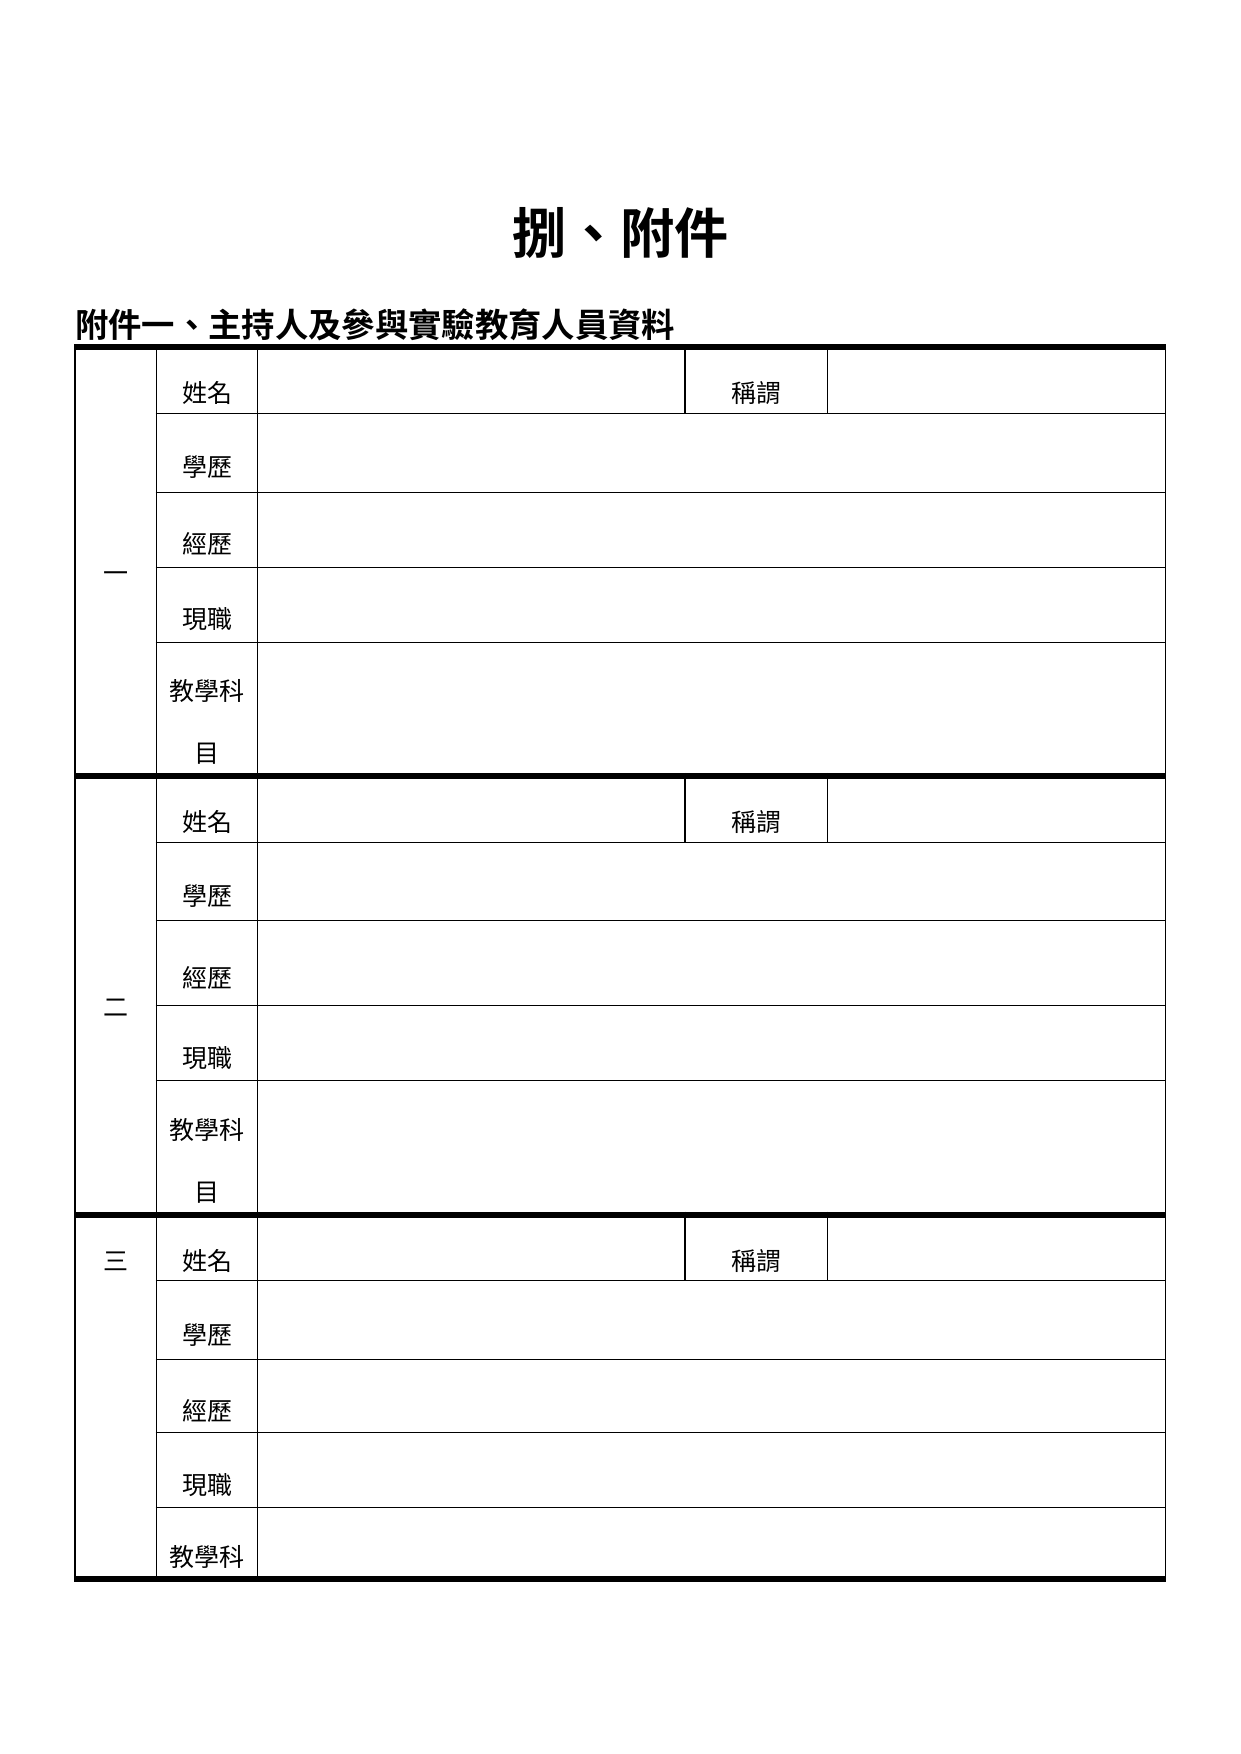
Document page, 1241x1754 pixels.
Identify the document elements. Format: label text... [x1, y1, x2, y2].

table_header [258, 350, 684, 413]
table_cell [258, 568, 1165, 642]
table_cell 經歷 [157, 493, 257, 567]
table_cell [258, 1081, 1165, 1212]
table_cell [258, 414, 1165, 492]
table_cell [258, 921, 1165, 1005]
text 捌、附件 [75, 157, 1165, 282]
table_cell [828, 1218, 1165, 1280]
text 附件一、主持人及參與實驗教育人員資料 [75, 282, 1165, 344]
table_header 一 [76, 350, 156, 773]
table_cell 二 [76, 779, 156, 1212]
table_cell 稱謂 [686, 1218, 827, 1280]
table_cell 姓名 [157, 779, 257, 842]
table_cell 現職 [157, 568, 257, 642]
table_cell 現職 [157, 1006, 257, 1080]
table_cell [258, 1360, 1165, 1432]
table_cell 姓名 [157, 1218, 257, 1280]
table_cell 教學科 [157, 1508, 257, 1576]
table_cell 經歷 [157, 921, 257, 1005]
table_cell 學歷 [157, 843, 257, 920]
table_cell [258, 643, 1165, 773]
table_cell [258, 1281, 1165, 1359]
table_header 稱謂 [686, 350, 827, 413]
table_cell 學歷 [157, 414, 257, 492]
table_cell 教學科目 [157, 1081, 257, 1212]
table_cell [258, 1218, 684, 1280]
table_cell [258, 843, 1165, 920]
table_header [828, 350, 1165, 413]
table_cell 稱謂 [686, 779, 827, 842]
table_cell 教學科目 [157, 643, 257, 773]
table_cell [258, 493, 1165, 567]
table_header 姓名 [157, 350, 257, 413]
table_cell 現職 [157, 1433, 257, 1507]
table_cell [258, 1006, 1165, 1080]
table_cell [258, 779, 684, 842]
table_cell [828, 779, 1165, 842]
table_cell 學歷 [157, 1281, 257, 1359]
table_cell 經歷 [157, 1360, 257, 1432]
table_cell [258, 1433, 1165, 1507]
table_cell 三 [76, 1218, 156, 1576]
table_cell [258, 1508, 1165, 1576]
